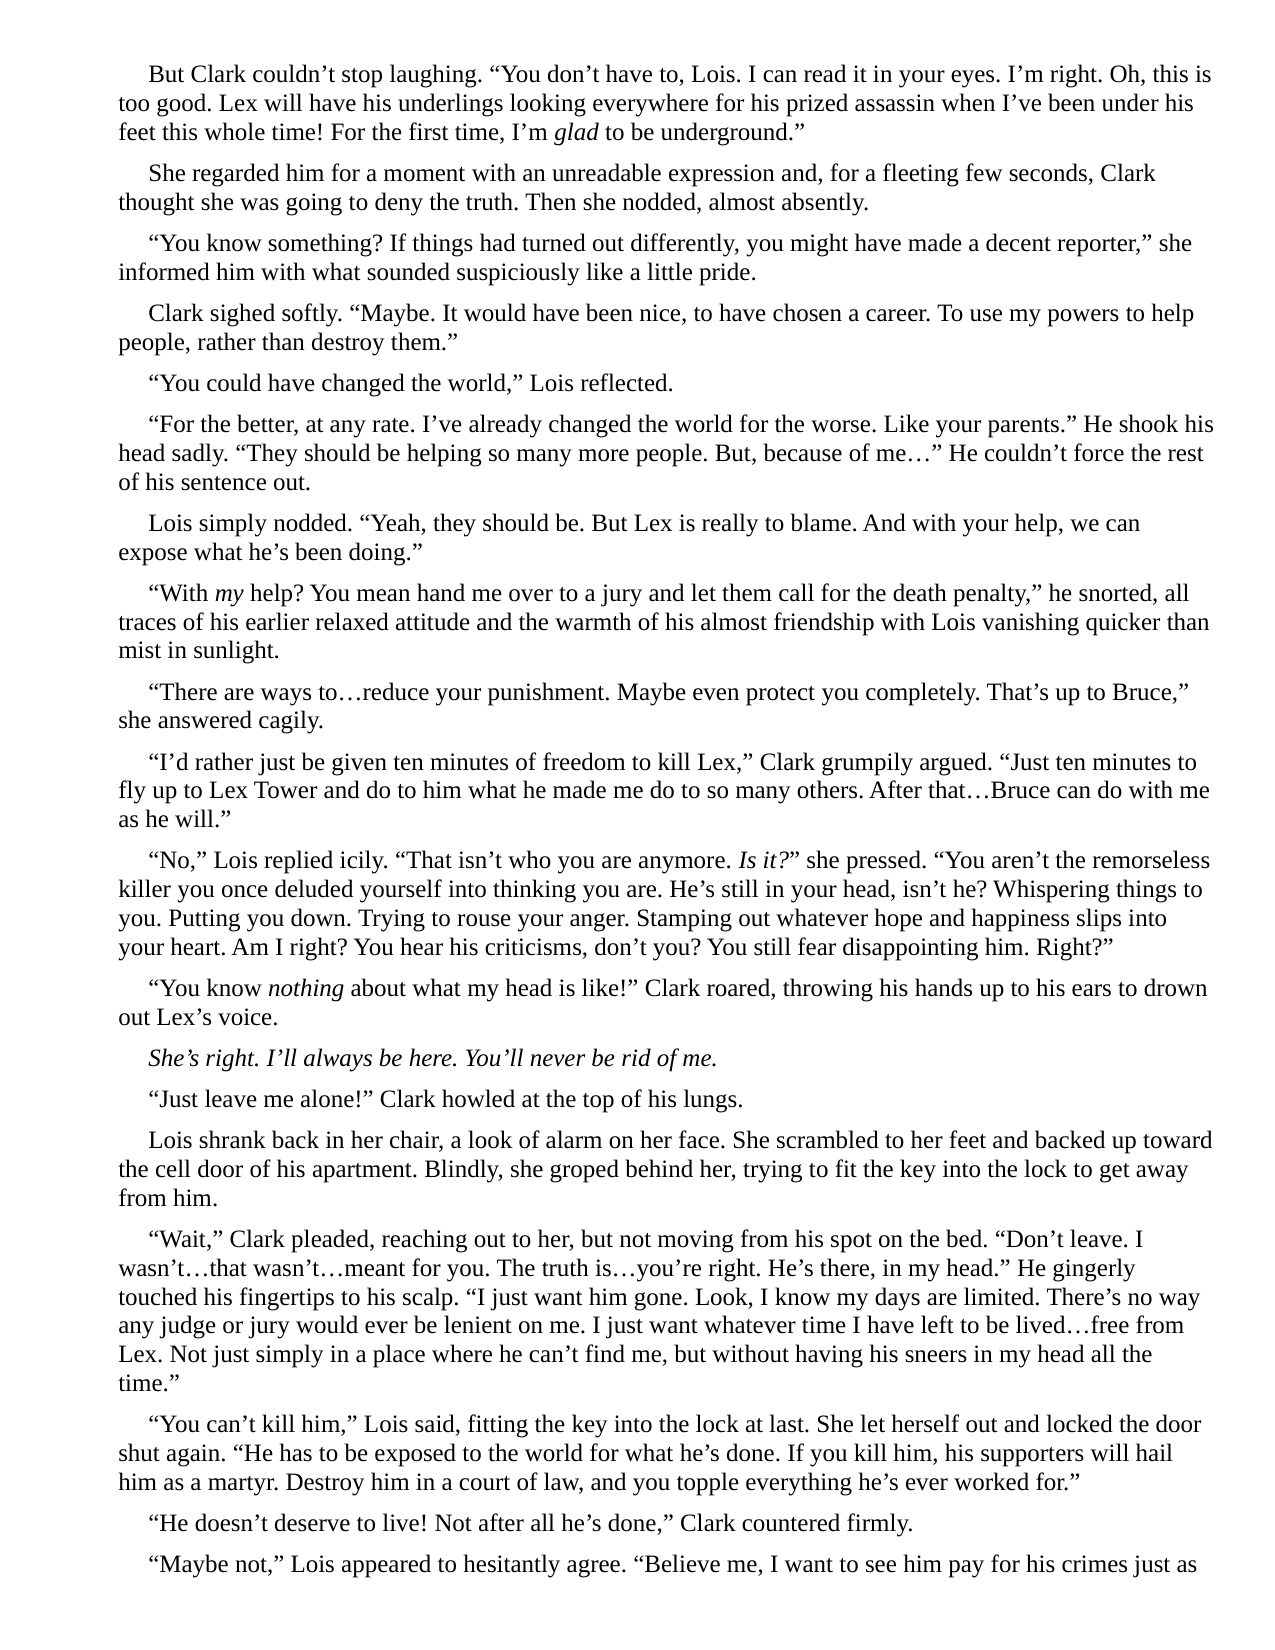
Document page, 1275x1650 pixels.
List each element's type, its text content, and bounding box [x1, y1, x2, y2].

text “Maybe not,” Lois appeared to hesitantly agree. “Believe me, I want to see him pay for his crimes just as [118, 1549, 1216, 1578]
text Lois shrank back in her chair, a look of alarm on her face. She scrambled to her feet and backed up toward the cell door of his apartment. Blindly, she groped behind her, trying to fit the key into the lock to get away from him. [118, 1125, 1216, 1212]
text “With my help? You mean hand me over to a jury and let them call for the death penalty,” he snorted, all traces of his earlier relaxed attitude and the warmth of his almost friendship with Lois vanishing quicker than mist in sunlight. [118, 578, 1216, 664]
text “You can’t kill him,” Lois said, fitting the key into the lock at last. She let herself out and locked the door shut again. “He has to be exposed to the world for what he’s done. If you kill him, his supporters will hail him as a martyr. Destroy him in a court of law, and you topple everything he’s ever worked for.” [118, 1409, 1216, 1495]
text “No,” Lois replied icily. “That isn’t who you are anymore. Is it?” she pressed. “You aren’t the remorseless killer you once deluded yourself into thinking you are. He’s still in your head, isn’t he? Whispering things to you. Putting you down. Trying to rouse your anger. Stamping out whatever hope and happiness slips into your heart. Am I right? You hear his criticisms, don’t you? You still fear disappointing him. Right?” [118, 845, 1216, 960]
text Lois simply nodded. “Yeah, they should be. But Lex is really to blame. And with your help, we can expose what he’s been doing.” [118, 508, 1216, 565]
text “You could have changed the world,” Lois reflected. [118, 368, 1216, 397]
text But Clark couldn’t stop laughing. “You don’t have to, Lois. I can read it in your eyes. I’m right. Oh, this is too good. Lex will have his underlings looking everywhere for his prized assassin when I’ve been under his feet this whole time! For the first time, I’m glad to be underground.” [118, 59, 1216, 145]
text “Wait,” Clark pleaded, reaching out to her, but not moving from his spot on the bed. “Don’t leave. I wasn’t…that wasn’t…meant for you. The truth is…you’re right. He’s there, in my head.” He gingerly touched his fingertips to his scalp. “I just want him gone. Look, I know my days are limited. There’s no way any judge or jury would ever be lenient on me. I just want whatever time I have left to be lived…free from Lex. Not just simply in a place where he can’t find me, but without having his sneers in my head all the time.” [118, 1224, 1216, 1397]
text “There are ways to…reduce your punishment. Maybe even protect you completely. That’s up to Bruce,” she answered cagily. [118, 677, 1216, 734]
text “You know nothing about what my head is like!” Clark roared, throwing his hands up to his ears to drown out Lex’s voice. [118, 973, 1216, 1030]
text “Just leave me alone!” Clark howled at the top of his lungs. [118, 1084, 1216, 1113]
text She regarded him for a moment with an unreadable expression and, for a fleeting few seconds, Clark thought she was going to deny the truth. Then she nodded, almost absently. [118, 158, 1216, 215]
text “You know something? If things had turned out differently, you might have made a decent reporter,” she informed him with what sounded suspiciously like a little pride. [118, 228, 1216, 285]
text Clark sighed softly. “Maybe. It would have been nice, to have chosen a career. To use my powers to help people, rather than destroy them.” [118, 298, 1216, 355]
text “He doesn’t deserve to live! Not after all he’s done,” Clark countered firmly. [118, 1508, 1216, 1537]
text She’s right. I’ll always be here. You’ll never be rid of me. [118, 1043, 1216, 1072]
text “I’d rather just be given ten minutes of freedom to kill Lex,” Clark grumpily argued. “Just ten minutes to fly up to Lex Tower and do to him what he made me do to so many others. After that…Bruce can do with me as he will.” [118, 747, 1216, 833]
text “For the better, at any rate. I’ve already changed the world for the worse. Like your parents.” He shook his head sadly. “They should be helping so many more people. But, because of me…” He couldn’t force the rest of his sentence out. [118, 409, 1216, 495]
